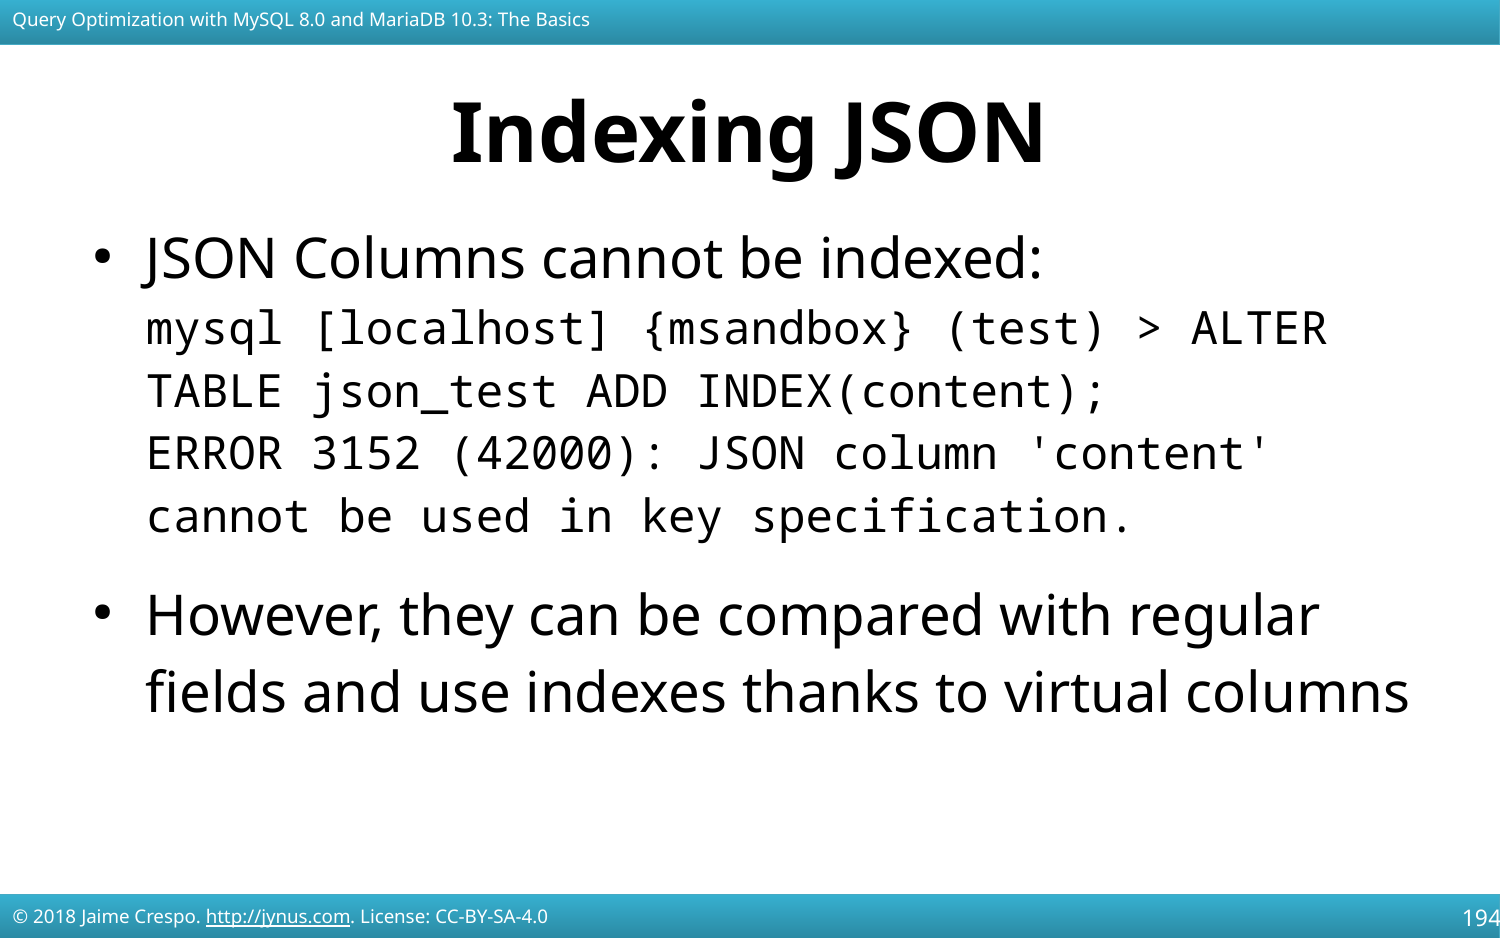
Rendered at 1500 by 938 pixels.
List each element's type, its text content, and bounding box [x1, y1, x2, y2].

list JSON Columns cannot be indexed: mysql [localhost] {msandbox} (test) > ALTER TABLE json_test ADD INDEX(content); ERROR 3152 (42000): JSON column 'content' cannot be used in key specification. However, they can be compared with regular fields and use indexes thanks to virtual columns [75, 218, 1425, 876]
title Indexing JSON [75, 41, 1425, 218]
